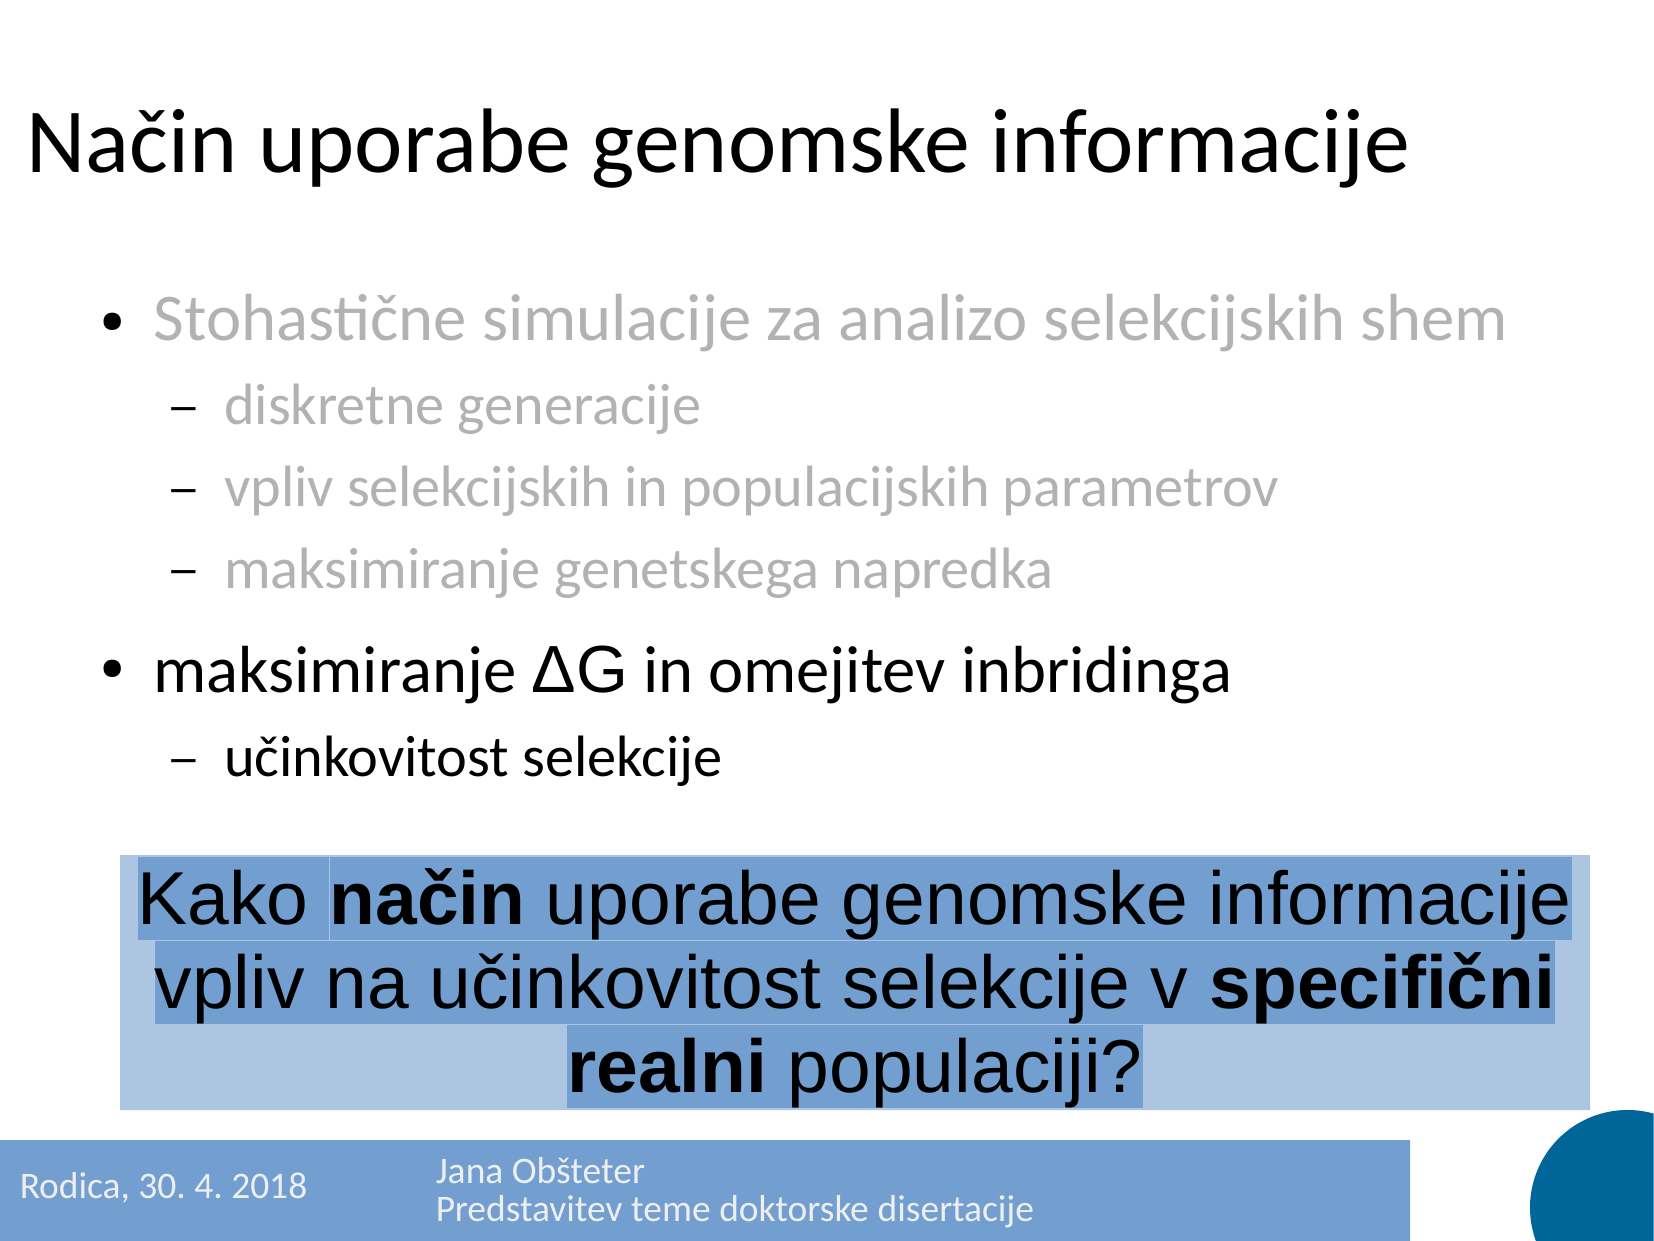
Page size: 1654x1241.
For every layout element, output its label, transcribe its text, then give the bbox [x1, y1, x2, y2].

title Način uporabe genomske informacije [26, 58, 1561, 242]
text_box Kako način uporabe genomske informacije vpliv na učinkovitost selekcije v specifični realni populaciji? [105, 849, 1606, 1201]
list Stohastične simulacije za analizo selekcijskih shem diskretne generacije vpliv selekcijskih in populacijskih parametrov maksimiranje genetskega napredka maksimiranje ΔG in omejitev inbridinga učinkovitost selekcije [82, 290, 1571, 1171]
